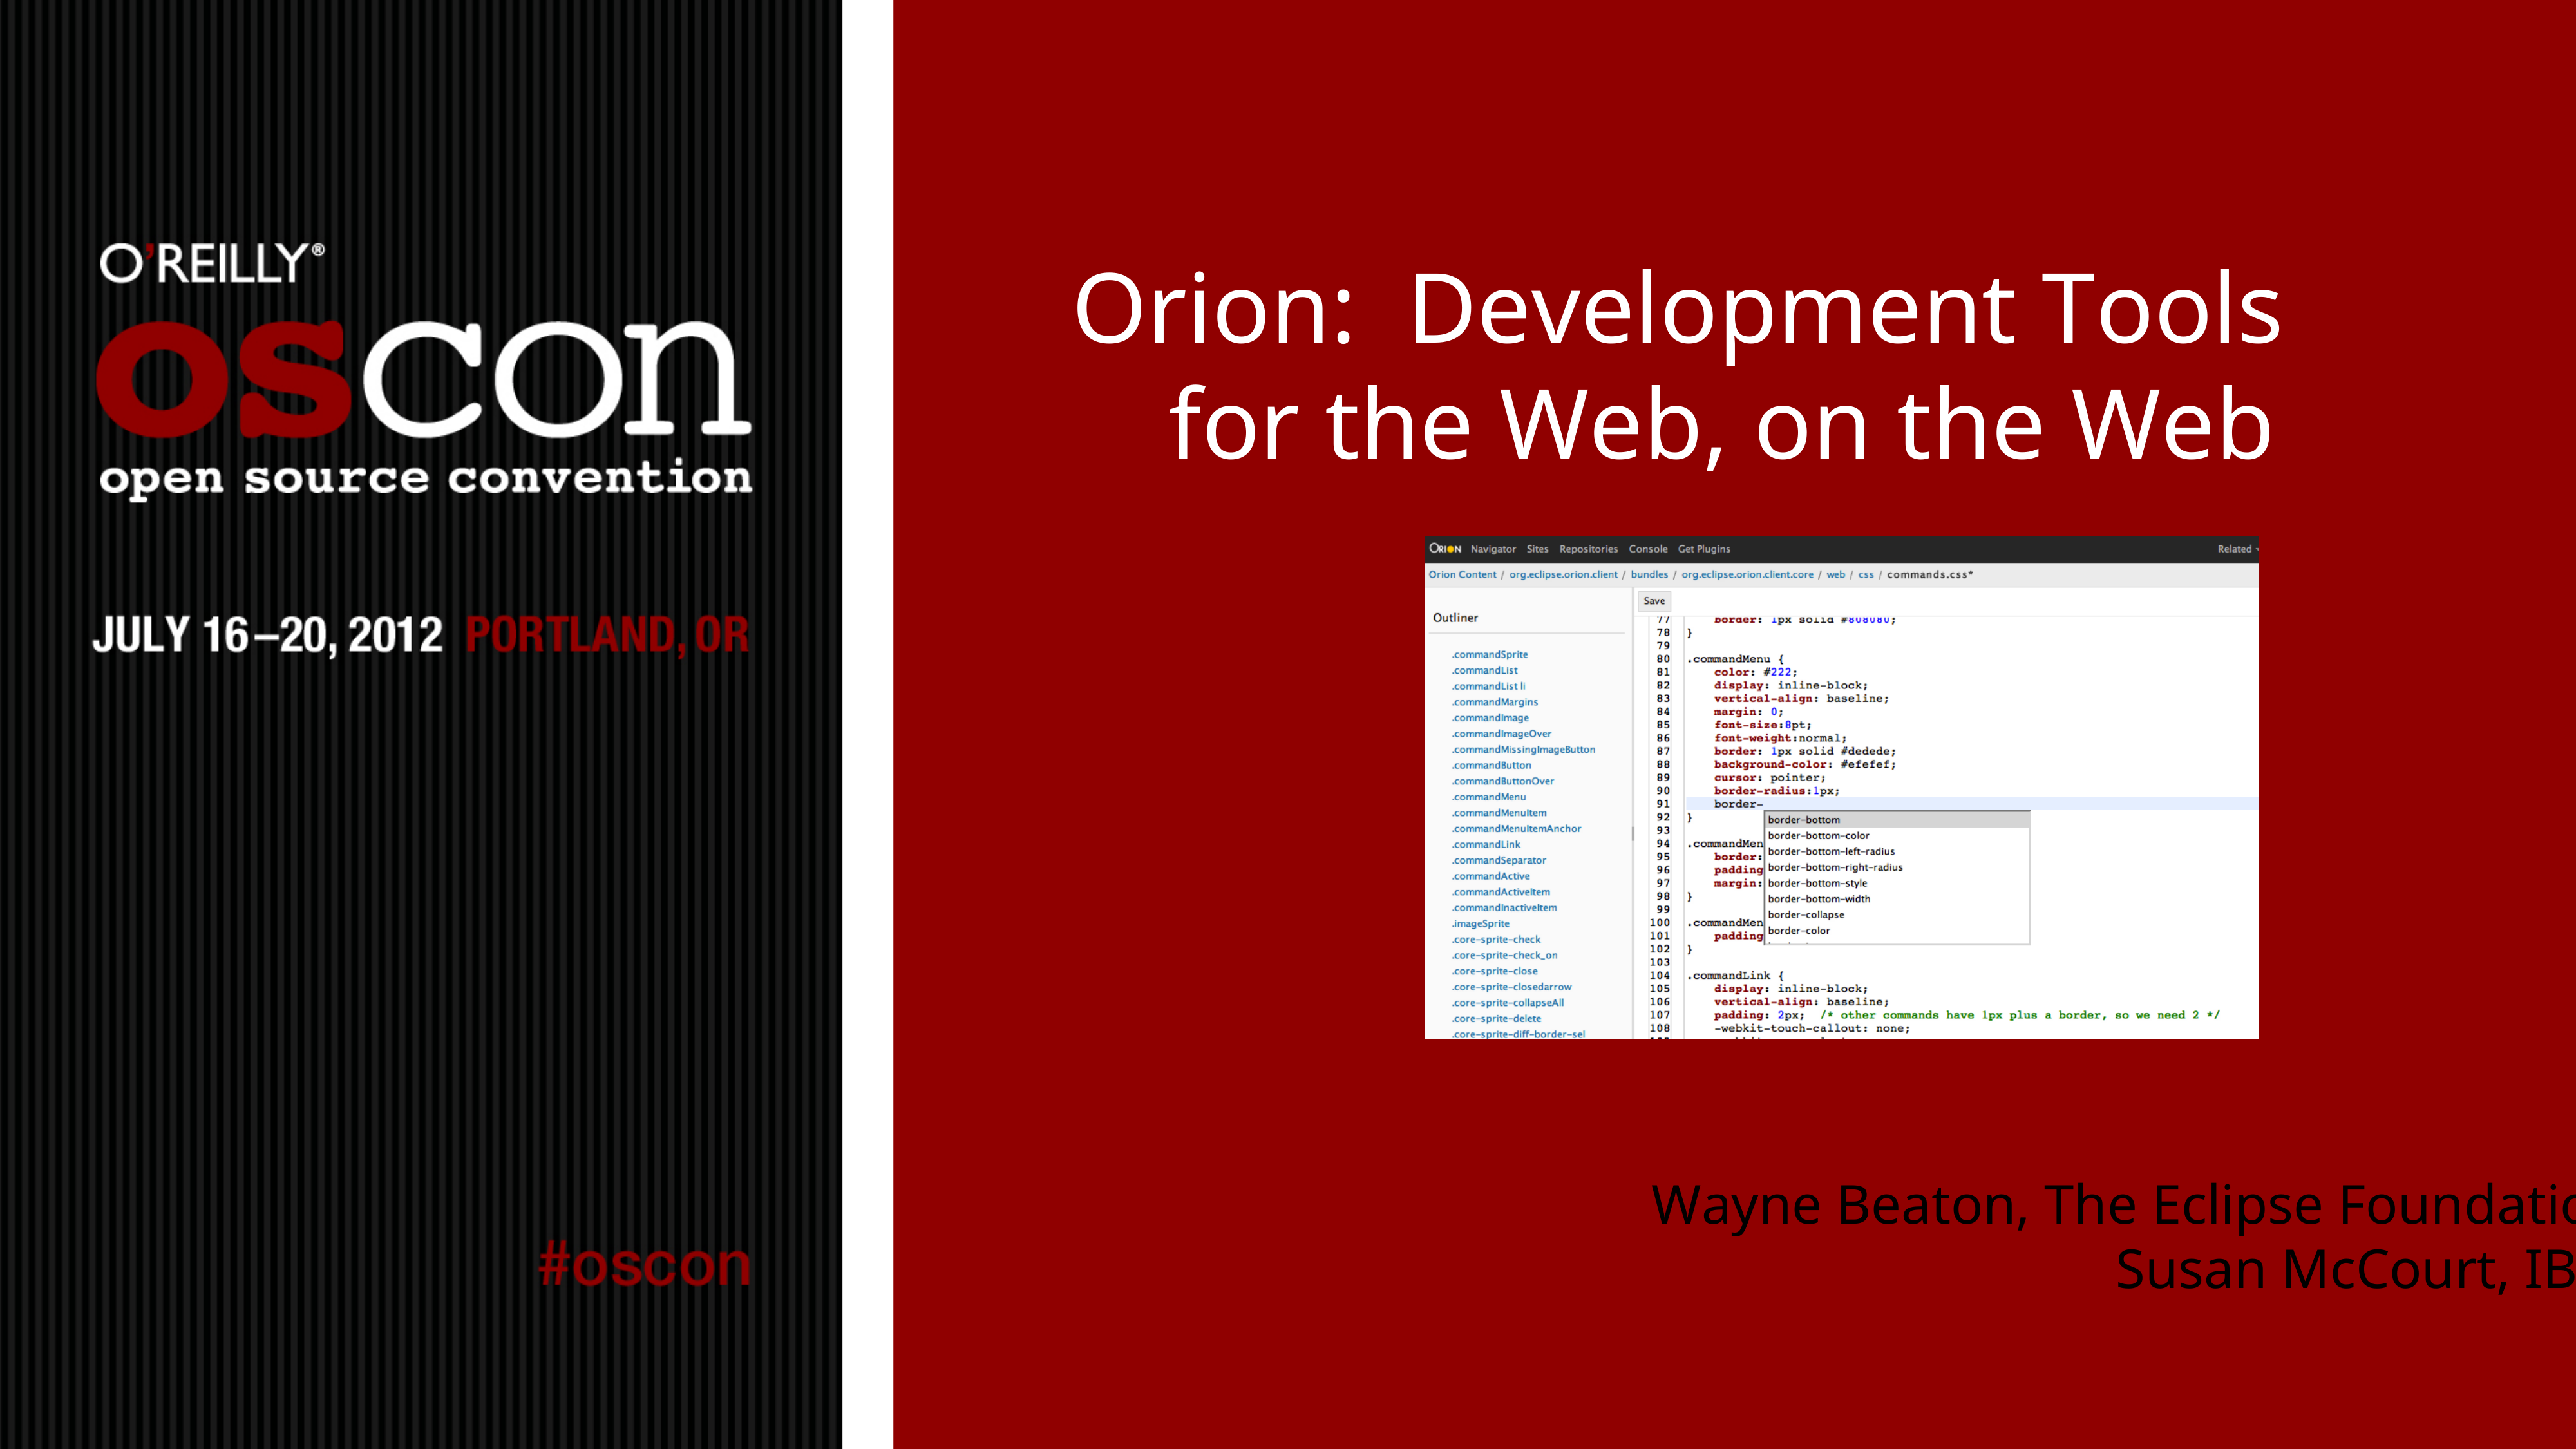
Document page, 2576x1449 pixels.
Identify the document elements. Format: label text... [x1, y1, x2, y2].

text_box Wayne Beaton, The Eclipse Foundation Susan McCourt, IBM [1642, 1166, 2499, 1305]
list [903, 821, 2523, 1449]
title [903, 0, 2523, 808]
list [2504, 1209, 2518, 1220]
picture [2568, 1198, 2576, 1220]
text_box Orion: Development Tools for the Web, on the Web [1063, 241, 2166, 483]
picture [0, 0, 2576, 1449]
